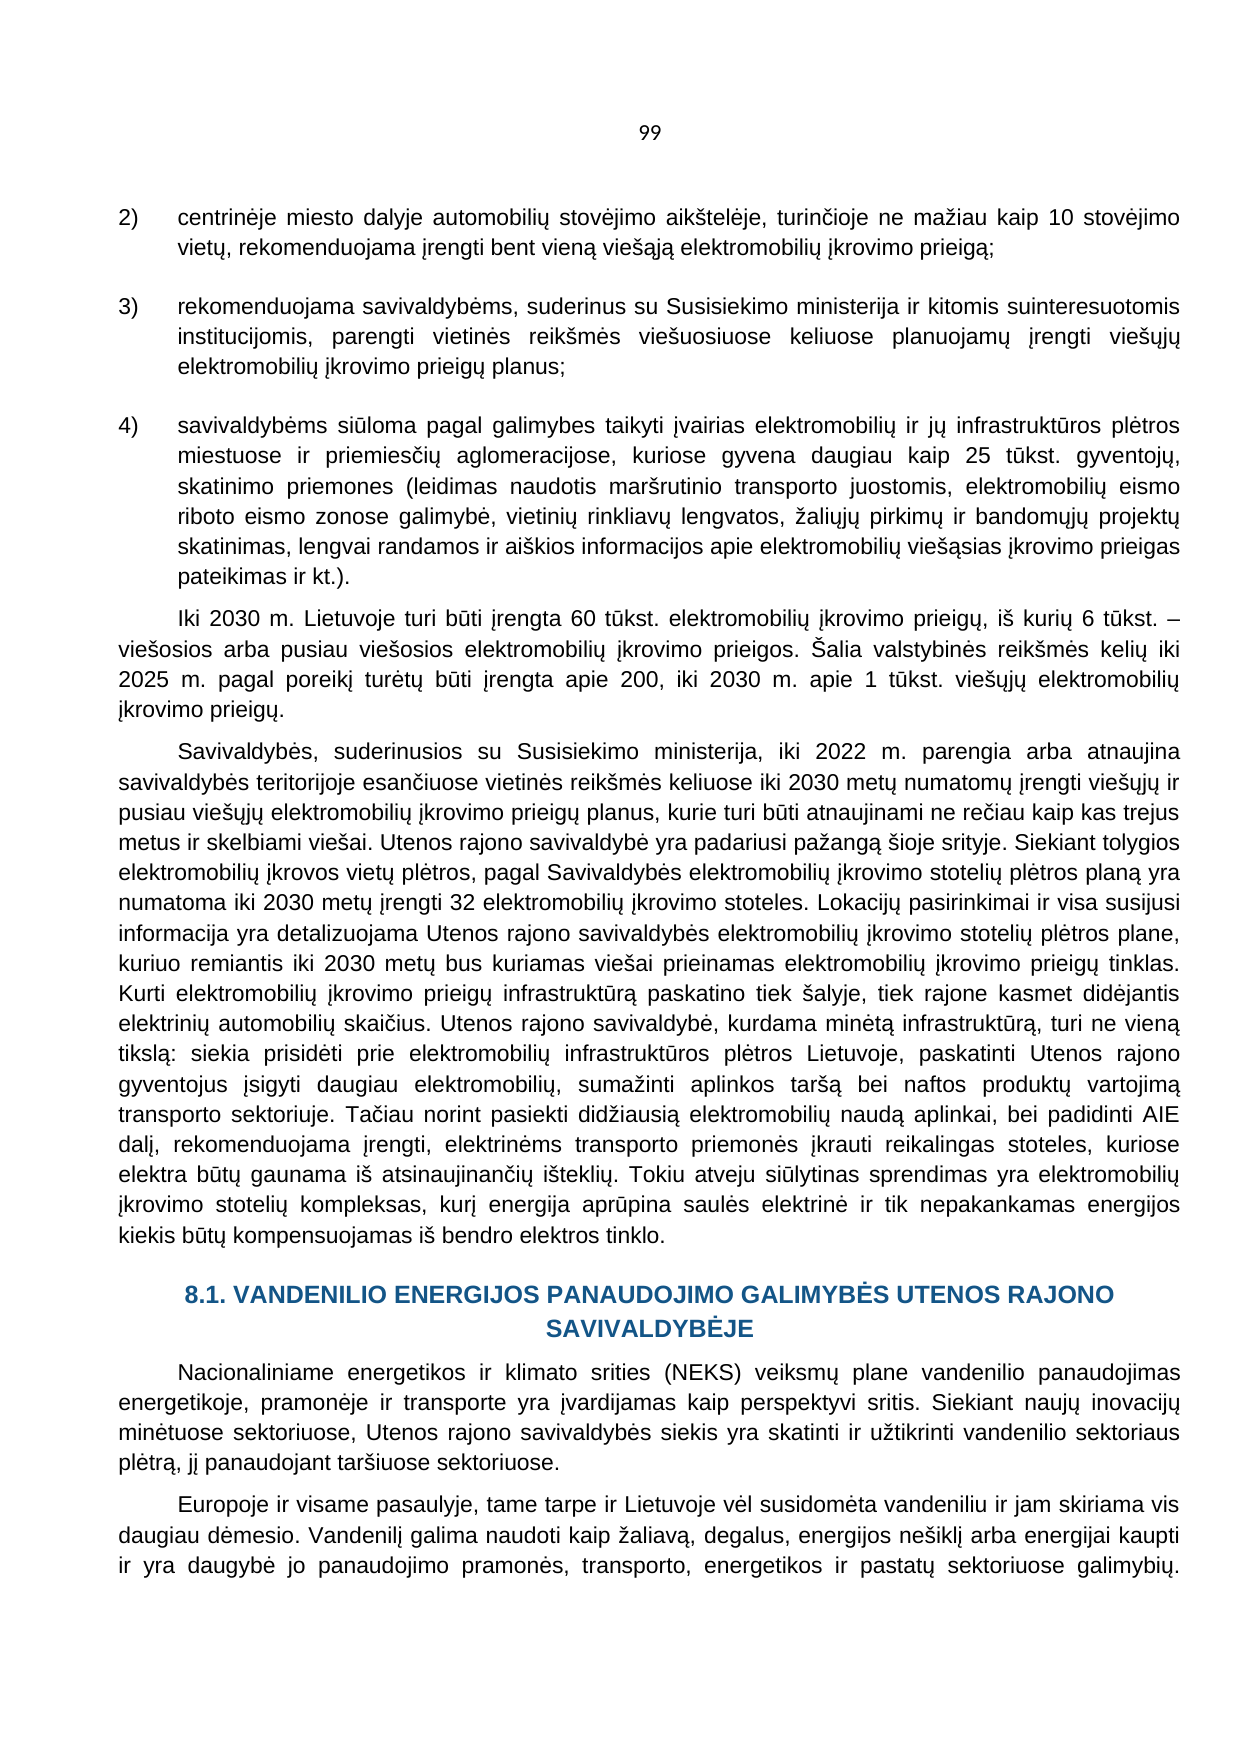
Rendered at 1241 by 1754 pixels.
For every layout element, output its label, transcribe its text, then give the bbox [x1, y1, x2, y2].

text 2) centrinėje miesto dalyje automobilių stovėjimo aikštelėje, turinčioje ne mažiau kaip 10 stovėjimo vietų, rekomenduojama įrengti bent vieną viešąją elektromobilių įkrovimo prieigą; [118, 204, 1181, 260]
text 3) rekomenduojama savivaldybėms, suderinus su Susisiekimo ministerija ir kitomis suinteresuotomis institucijomis, parengti vietinės reikšmės viešuosiuose keliuose planuojamų įrengti viešųjų elektromobilių įkrovimo prieigų planus; [118, 293, 1181, 379]
text Savivaldybės, suderinusios su Susisiekimo ministerija, iki 2022 m. parengia arba atnaujina savivaldybės teritorijoje esančiuose vietinės reikšmės keliuose iki 2030 metų numatomų įrengti viešųjų ir pusiau viešųjų elektromobilių įkrovimo prieigų planus, kurie turi būti atnaujinami ne rečiau kaip kas trejus metus ir skelbiami viešai. Utenos rajono savivaldybė yra padariusi pažangą šioje srityje. Siekiant tolygios elektromobilių įkrovos vietų plėtros, pagal Savivaldybės elektromobilių įkrovimo stotelių plėtros planą yra numatoma iki 2030 metų įrengti 32 elektromobilių įkrovimo stoteles. Lokacijų pasirinkimai ir visa susijusi informacija yra detalizuojama Utenos rajono savivaldybės elektromobilių įkrovimo stotelių plėtros plane, kuriuo remiantis iki 2030 metų bus kuriamas viešai prieinamas elektromobilių įkrovimo prieigų tinklas. Kurti elektromobilių įkrovimo prieigų infrastruktūrą paskatino tiek šalyje, tiek rajone kasmet didėjantis elektrinių automobilių skaičius. Utenos rajono savivaldybė, kurdama minėtą infrastruktūrą, turi ne vieną tikslą: siekia prisidėti prie elektromobilių infrastruktūros plėtros Lietuvoje, paskatinti Utenos rajono gyventojus įsigyti daugiau elektromobilių, sumažinti aplinkos taršą bei naftos produktų vartojimą transporto sektoriuje. Tačiau norint pasiekti didžiausią elektromobilių naudą aplinkai, bei padidinti AIE dalį, rekomenduojama įrengti, elektrinėms transporto priemonės įkrauti reikalingas stoteles, kuriose elektra būtų gaunama iš atsinaujinančių išteklių. Tokiu atveju siūlytinas sprendimas yra elektromobilių įkrovimo stotelių kompleksas, kurį energija aprūpina saulės elektrinė ir tik nepakankamas energijos kiekis būtų kompensuojamas iš bendro elektros tinklo. [118, 738, 1181, 1248]
text Iki 2030 m. Lietuvoje turi būti įrengta 60 tūkst. elektromobilių įkrovimo prieigų, iš kurių 6 tūkst. – viešosios arba pusiau viešosios elektromobilių įkrovimo prieigos. Šalia valstybinės reikšmės kelių iki 2025 m. pagal poreikį turėtų būti įrengta apie 200, iki 2030 m. apie 1 tūkst. viešųjų elektromobilių įkrovimo prieigų. [118, 605, 1181, 722]
subtitle 8.1. Vandenilio energijos panaudojimo galimybės Utenos rajono savivaldybėje [118, 1281, 1181, 1342]
text 4) savivaldybėms siūloma pagal galimybes taikyti įvairias elektromobilių ir jų infrastruktūros plėtros miestuose ir priemiesčių aglomeracijose, kuriose gyvena daugiau kaip 25 tūkst. gyventojų, skatinimo priemones (leidimas naudotis maršrutinio transporto juostomis, elektromobilių eismo riboto eismo zonose galimybė, vietinių rinkliavų lengvatos, žaliųjų pirkimų ir bandomųjų projektų skatinimas, lengvai randamos ir aiškios informacijos apie elektromobilių viešąsias įkrovimo prieigas pateikimas ir kt.). [118, 412, 1181, 589]
text Europoje ir visame pasaulyje, tame tarpe ir Lietuvoje vėl susidomėta vandeniliu ir jam skiriama vis daugiau dėmesio. Vandenilį galima naudoti kaip žaliavą, degalus, energijos nešiklį arba energijai kaupti ir yra daugybė jo panaudojimo pramonės, transporto, energetikos ir pastatų sektoriuose galimybių. [118, 1491, 1181, 1578]
text Nacionaliniame energetikos ir klimato srities (NEKS) veiksmų plane vandenilio panaudojimas energetikoje, pramonėje ir transporte yra įvardijamas kaip perspektyvi sritis. Siekiant naujų inovacijų minėtuose sektoriuose, Utenos rajono savivaldybės siekis yra skatinti ir užtikrinti vandenilio sektoriaus plėtrą, jį panaudojant taršiuose sektoriuose. [118, 1358, 1181, 1476]
